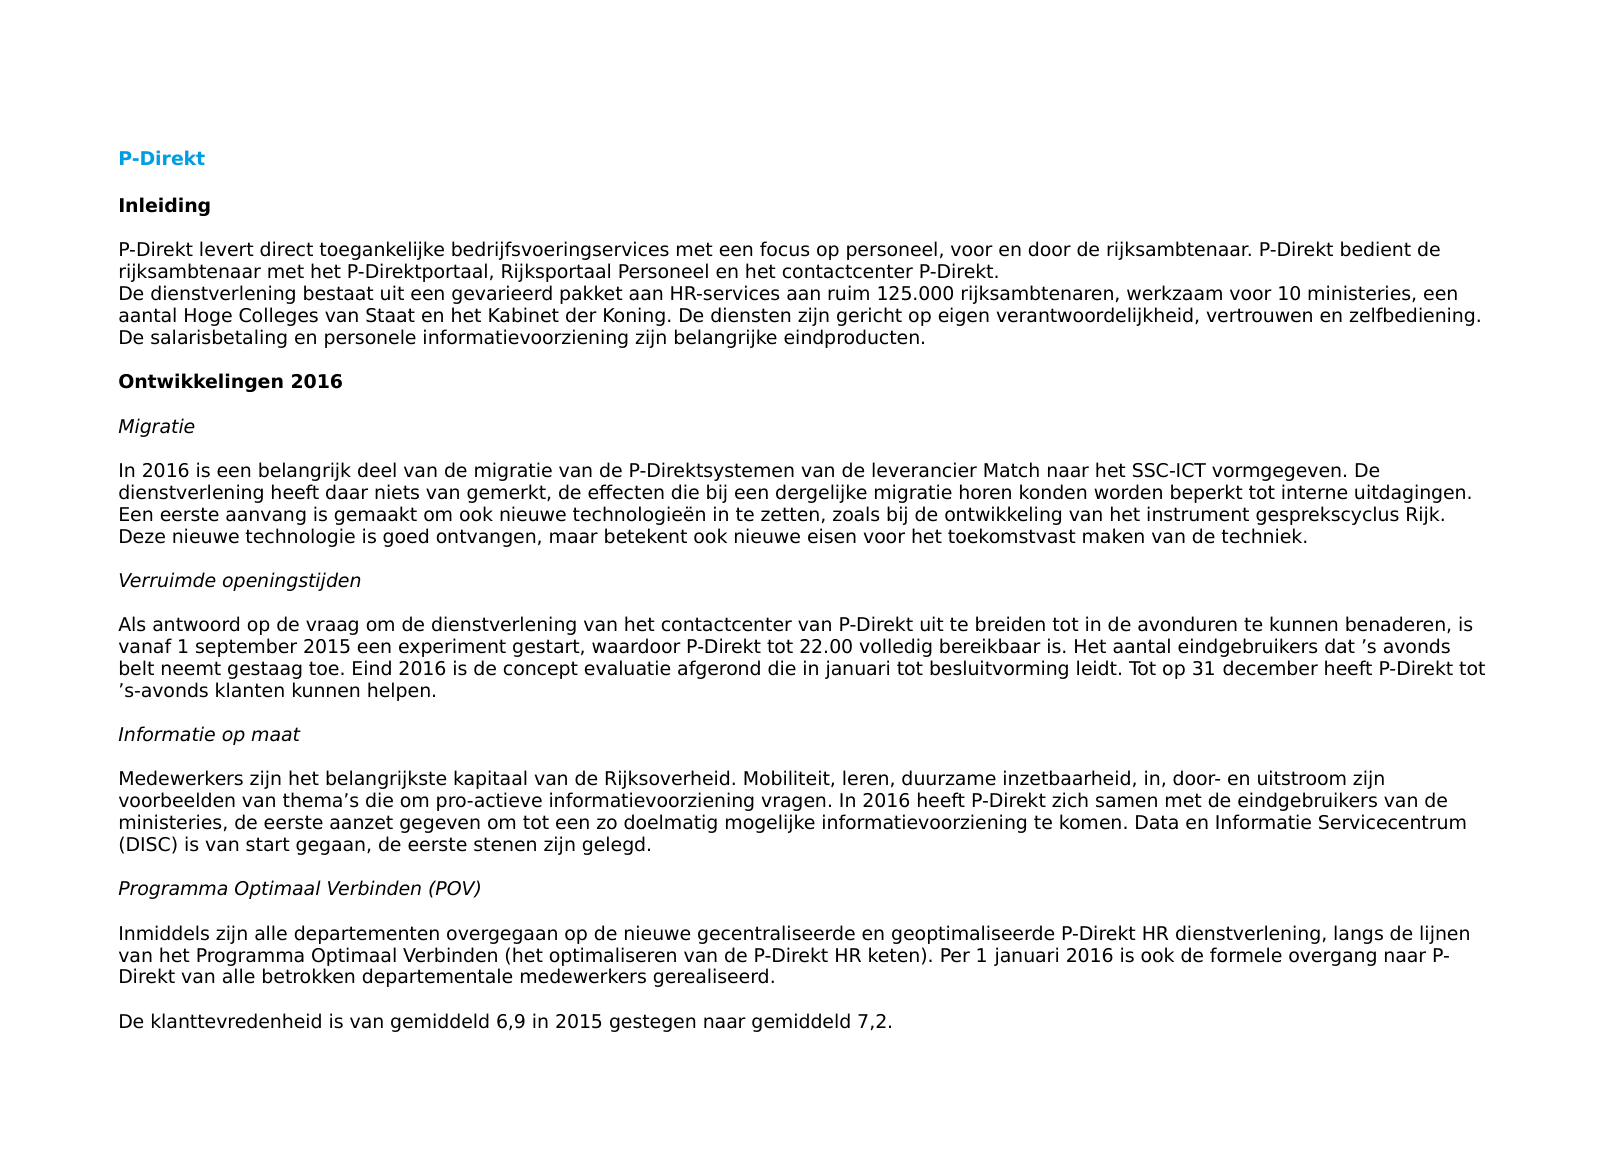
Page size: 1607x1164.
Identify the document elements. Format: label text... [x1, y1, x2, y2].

text Inmiddels zijn alle departementen overgegaan op de nieuwe gecentraliseerde en geoptimaliseerde P-Direkt HR dienstverlening, langs de lijnen van het Programma Optimaal Verbinden (het optimaliseren van de P-Direkt HR keten). Per 1 januari 2016 is ook de formele overgang naar P-Direkt van alle betrokken departementale medewerkers gerealiseerd. [118, 922, 1488, 988]
text Medewerkers zijn het belangrijkste kapitaal van de Rijksoverheid. Mobiliteit, leren, duurzame inzetbaarheid, in, door- en uitstroom zijn voorbeelden van thema’s die om pro-actieve informatievoorziening vragen. In 2016 heeft P-Direkt zich samen met de eindgebruikers van de ministeries, de eerste aanzet gegeven om tot een zo doelmatig mogelijke informatievoorziening te komen. Data en Informatie Servicecentrum (DISC) is van start gegaan, de eerste stenen zijn gelegd. [118, 768, 1488, 856]
text In 2016 is een belangrijk deel van de migratie van de P-Direktsystemen van de leverancier Match naar het SSC-ICT vormgegeven. De dienstverlening heeft daar niets van gemerkt, de effecten die bij een dergelijke migratie horen konden worden beperkt tot interne uitdagingen. Een eerste aanvang is gemaakt om ook nieuwe technologieën in te zetten, zoals bij de ontwikkeling van het instrument gesprekscyclus Rijk. Deze nieuwe technologie is goed ontvangen, maar betekent ook nieuwe eisen voor het toekomstvast maken van de techniek. [118, 460, 1488, 548]
text Als antwoord op de vraag om de dienstverlening van het contactcenter van P-Direkt uit te breiden tot in de avonduren te kunnen benaderen, is vanaf 1 september 2015 een experiment gestart, waardoor P-Direkt tot 22.00 volledig bereikbaar is. Het aantal eindgebruikers dat ’s avonds belt neemt gestaag toe. Eind 2016 is de concept evaluatie afgerond die in januari tot besluitvorming leidt. Tot op 31 december heeft P-Direkt tot ’s-avonds klanten kunnen helpen. [118, 614, 1488, 702]
subtitle Programma Optimaal Verbinden (POV) [118, 878, 1488, 900]
subtitle Inleiding [118, 195, 1488, 217]
subtitle P-Direkt [118, 148, 1488, 170]
subtitle Ontwikkelingen 2016 [118, 371, 1488, 393]
subtitle Verruimde openingstijden [118, 570, 1488, 592]
subtitle Informatie op maat [118, 724, 1488, 746]
subtitle Migratie [118, 416, 1488, 437]
text De dienstverlening bestaat uit een gevarieerd pakket aan HR-services aan ruim 125.000 rijksambtenaren, werkzaam voor 10 ministeries, een aantal Hoge Colleges van Staat en het Kabinet der Koning. De diensten zijn gericht op eigen verantwoordelijkheid, vertrouwen en zelfbediening. De salarisbetaling en personele informatievoorziening zijn belangrijke eindproducten. [118, 283, 1488, 349]
text P-Direkt levert direct toegankelijke bedrijfsvoeringservices met een focus op personeel, voor en door de rijksambtenaar. P-Direkt bedient de rijksambtenaar met het P-Direktportaal, Rijksportaal Personeel en het contactcenter P-Direkt. [118, 239, 1488, 283]
text De klanttevredenheid is van gemiddeld 6,9 in 2015 gestegen naar gemiddeld 7,2. [118, 1011, 1488, 1033]
